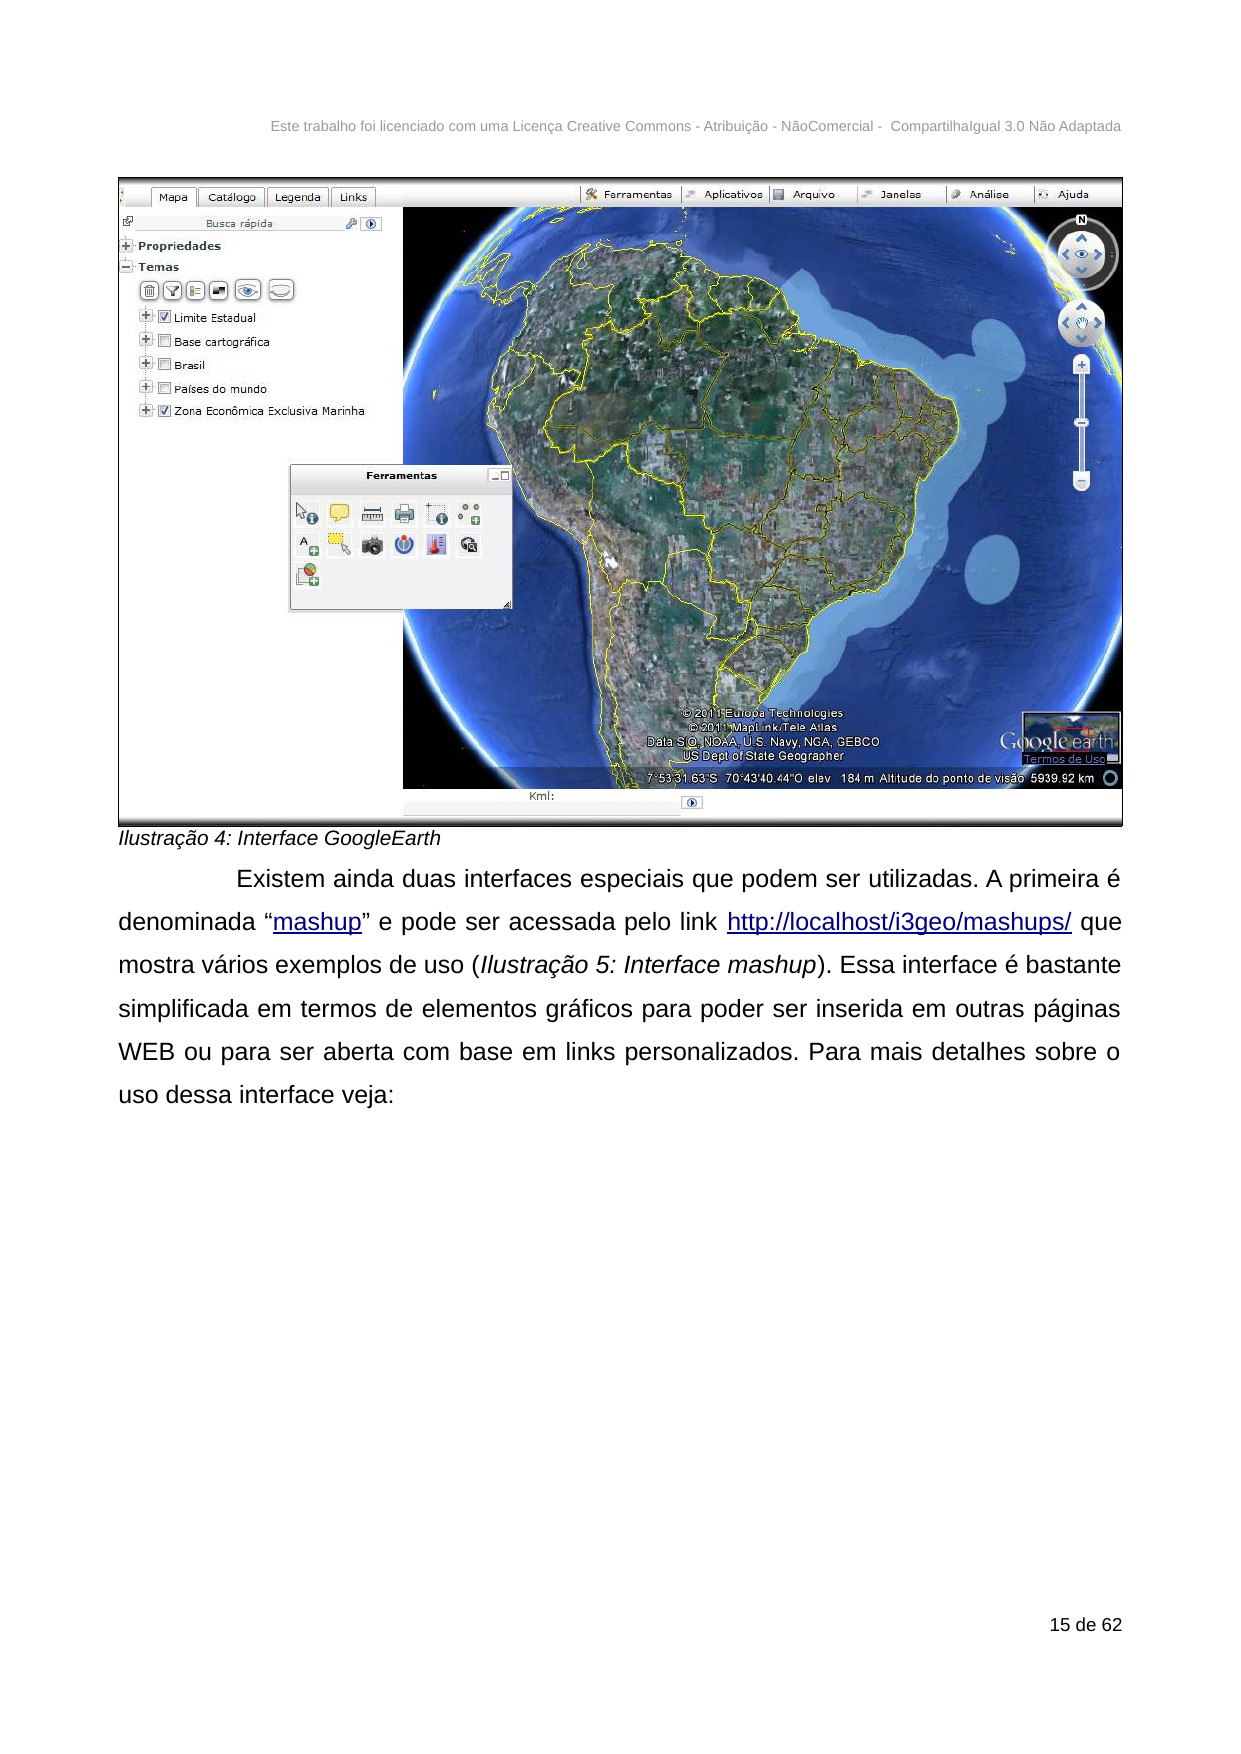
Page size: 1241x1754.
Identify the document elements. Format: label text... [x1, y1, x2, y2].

text Existem ainda duas interfaces especiais que podem ser utilizadas. A primeira é denominada “mashup” e pode ser acessada pelo link http://localhost/i3geo/mashups/ que mostra vários exemplos de uso (Ilustração 5: Interface mashup). Essa interface é bastante simplificada em termos de elementos gráficos para poder ser inserida em outras páginas WEB ou para ser aberta com base em links personalizados. Para mais detalhes sobre o uso dessa interface veja: [118, 850, 1122, 1108]
text [118, 164, 1122, 177]
text Ilustração 4: Interface GoogleEarth [118, 827, 1122, 850]
picture [119, 178, 1122, 826]
